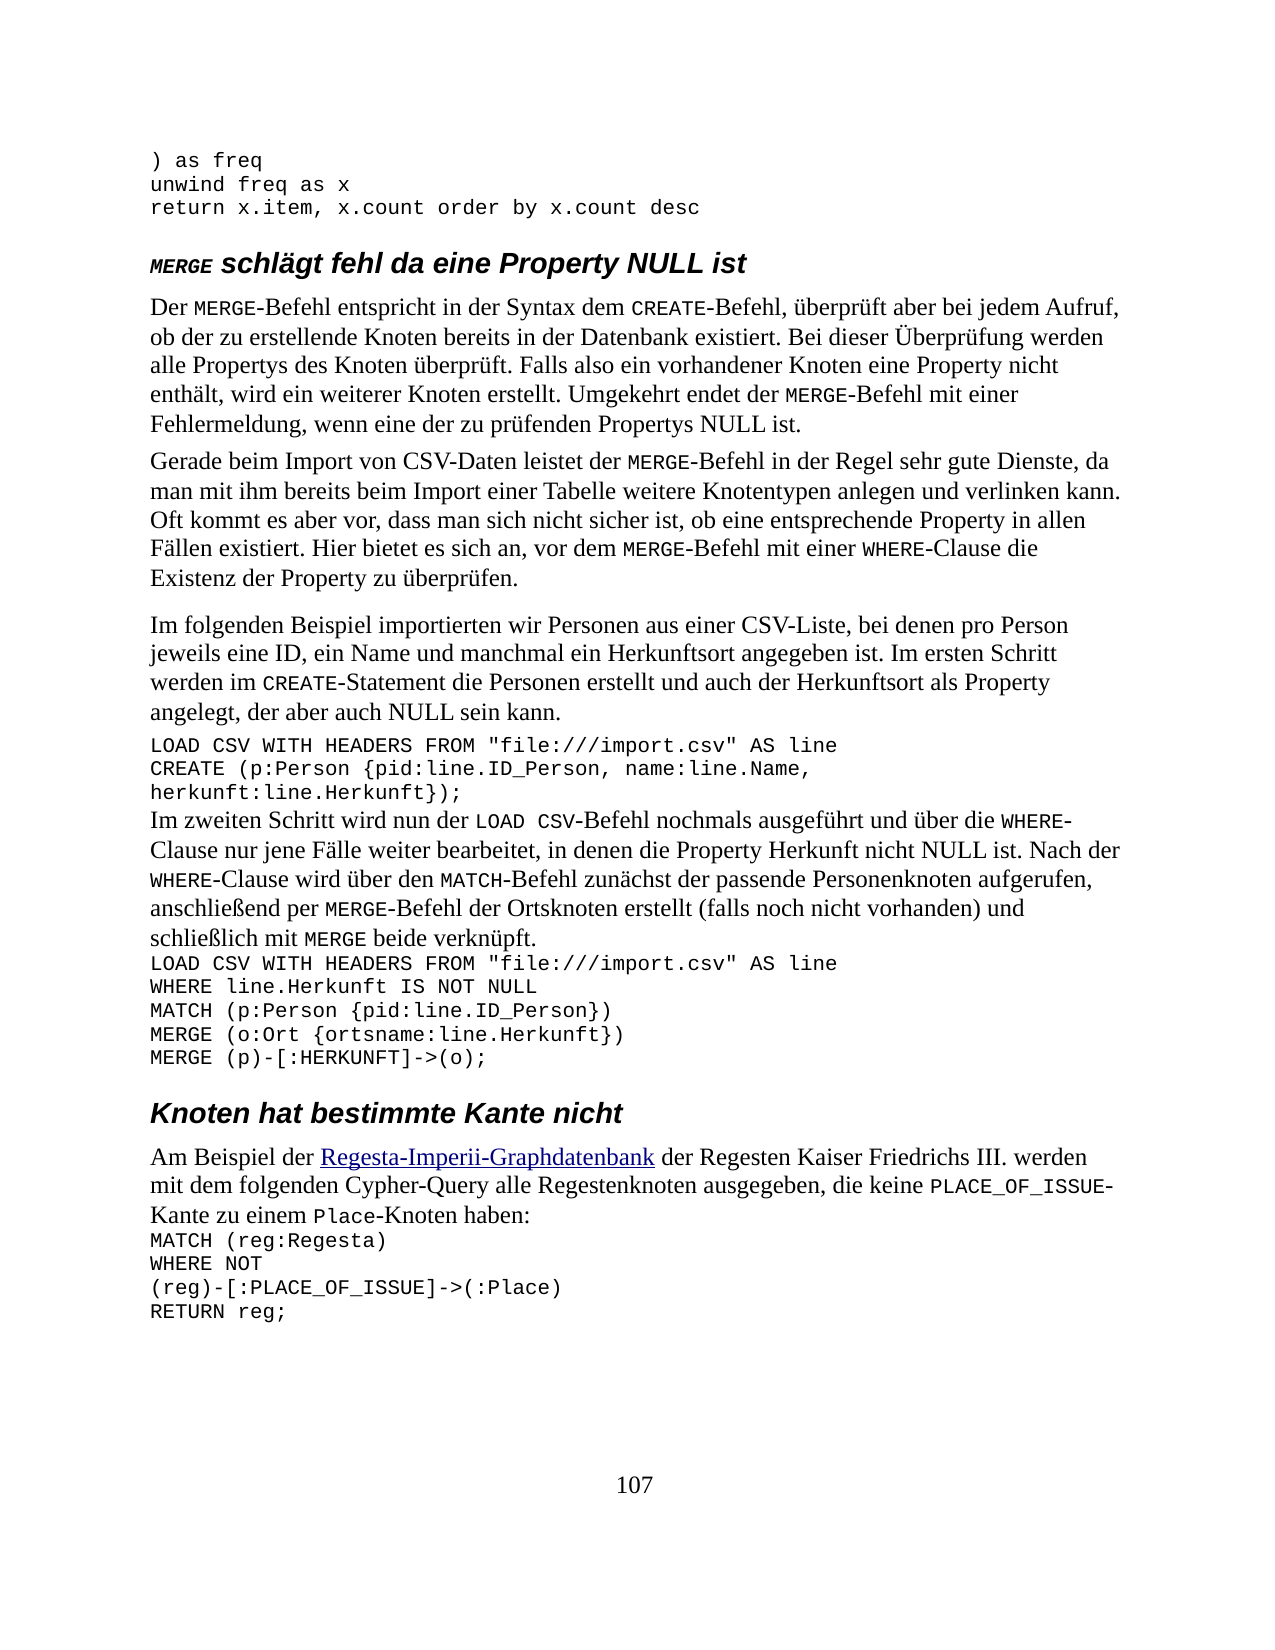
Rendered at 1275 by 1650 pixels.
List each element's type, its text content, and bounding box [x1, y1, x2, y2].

text WHERE line.Herkunft IS NOT NULL [150, 976, 1125, 1000]
text WHERE NOT [150, 1253, 1125, 1277]
text unwind freq as x [150, 174, 1125, 197]
text Im folgenden Beispiel importierten wir Personen aus einer CSV-Liste, bei denen pro Person jeweils eine ID, ein Name und manchmal ein Herkunftsort angegeben ist. Im ersten Schritt werden im CREATE-Statement die Personen erstellt und auch der Herkunftsort als Property angelegt, der aber auch NULL sein kann. [150, 610, 1125, 726]
text return x.item, x.count order by x.count desc [150, 197, 1125, 221]
text CREATE (p:Person {pid:line.ID_Person, name:line.Name, herkunft:line.Herkunft}); [150, 758, 1125, 806]
text LOAD CSV WITH HEADERS FROM "file:///import.csv" AS line [150, 734, 1125, 758]
text Im zweiten Schritt wird nun der LOAD CSV-Befehl nochmals ausgeführt und über die WHERE-Clause nur jene Fälle weiter bearbeitet, in denen die Property Herkunft nicht NULL ist. Nach der WHERE-Clause wird über den MATCH-Befehl zunächst der passende Personenknoten aufgerufen, anschließend per MERGE-Befehl der Ortsknoten erstellt (falls noch nicht vorhanden) und schließlich mit MERGE beide verknüpft. [150, 806, 1125, 953]
subtitle MERGE schlägt fehl da eine Property NULL ist [150, 246, 1125, 279]
text LOAD CSV WITH HEADERS FROM "file:///import.csv" AS line [150, 953, 1125, 976]
text Der MERGE-Befehl entspricht in der Syntax dem CREATE-Befehl, überprüft aber bei jedem Aufruf, ob der zu erstellende Knoten bereits in der Datenbank existiert. Bei dieser Überprüfung werden alle Propertys des Knoten überprüft. Falls also ein vorhandener Knoten eine Property nicht enthält, wird ein weiterer Knoten erstellt. Umgekehrt endet der MERGE-Befehl mit einer Fehlermeldung, wenn eine der zu prüfenden Propertys NULL ist. [150, 292, 1125, 437]
text RETURN reg; [150, 1301, 1125, 1324]
text MERGE (o:Ort {ortsname:line.Herkunft}) [150, 1023, 1125, 1047]
text (reg)-[:PLACE_OF_ISSUE]->(:Place) [150, 1277, 1125, 1301]
text Am Beispiel der Regesta-Imperii-Graphdatenbank der Regesten Kaiser Friedrichs III. werden mit dem folgenden Cypher-Query alle Regestenknoten ausgegeben, die keine PLACE_OF_ISSUE-Kante zu einem Place-Knoten haben: [150, 1142, 1125, 1230]
text ) as freq [150, 150, 1125, 174]
text MATCH (reg:Regesta) [150, 1230, 1125, 1253]
text Gerade beim Import von CSV-Daten leistet der MERGE-Befehl in der Regel sehr gute Dienste, da man mit ihm bereits beim Import einer Tabelle weitere Knotentypen anlegen und verlinken kann. Oft kommt es aber vor, dass man sich nicht sicher ist, ob eine entsprechende Property in allen Fällen existiert. Hier bietet es sich an, vor dem MERGE-Befehl mit einer WHERE-Clause die Existenz der Property zu überprüfen. [150, 446, 1125, 592]
text MERGE (p)-[:HERKUNFT]->(o); [150, 1047, 1125, 1071]
subtitle Knoten hat bestimmte Kante nicht [150, 1096, 1125, 1129]
text MATCH (p:Person {pid:line.ID_Person}) [150, 1000, 1125, 1023]
